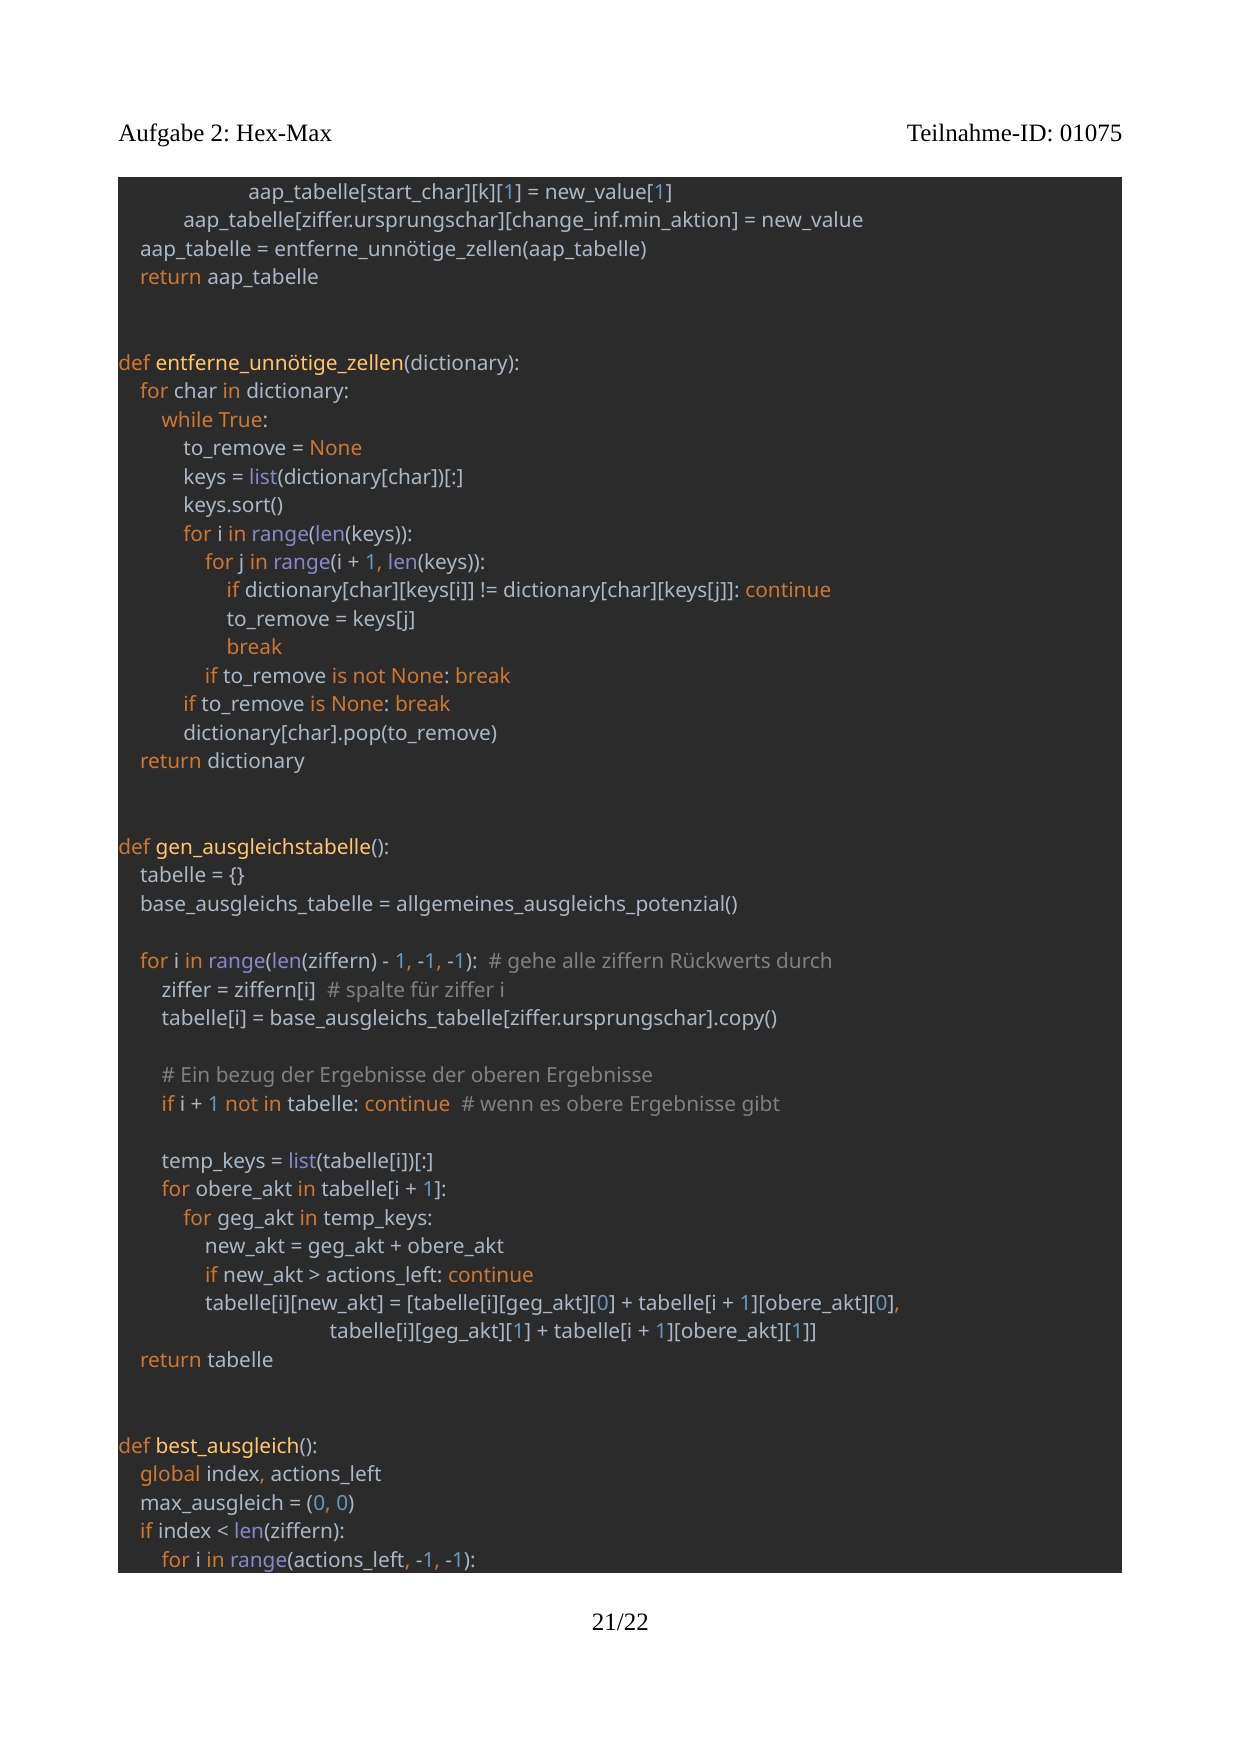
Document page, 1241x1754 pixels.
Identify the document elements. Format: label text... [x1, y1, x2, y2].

text aap_tabelle[start_char][k][1] = new_value[1] aap_tabelle[ziffer.ursprungschar][change_inf.min_aktion] = new_value aap_tabelle = entferne_unnötige_zellen(aap_tabelle) return aap_tabelle def entferne_unnötige_zellen(dictionary): for char in dictionary: while True: to_remove = None keys = list(dictionary[char])[:] keys.sort() for i in range(len(keys)): for j in range(i + 1, len(keys)): if dictionary[char][keys[i]] != dictionary[char][keys[j]]: continue to_remove = keys[j] break if to_remove is not None: break if to_remove is None: break dictionary[char].pop(to_remove) return dictionary def gen_ausgleichstabelle(): tabelle = {} base_ausgleichs_tabelle = allgemeines_ausgleichs_potenzial() for i in range(len(ziffern) - 1, -1, -1): # gehe alle ziffern Rückwerts durch ziffer = ziffern[i] # spalte für ziffer i tabelle[i] = base_ausgleichs_tabelle[ziffer.ursprungschar].copy() # Ein bezug der Ergebnisse der oberen Ergebnisse if i + 1 not in tabelle: continue # wenn es obere Ergebnisse gibt temp_keys = list(tabelle[i])[:] for obere_akt in tabelle[i + 1]: for geg_akt in temp_keys: new_akt = geg_akt + obere_akt if new_akt > actions_left: continue tabelle[i][new_akt] = [tabelle[i][geg_akt][0] + tabelle[i + 1][obere_akt][0], tabelle[i][geg_akt][1] + tabelle[i + 1][obere_akt][1]] return tabelle def best_ausgleich(): global index, actions_left max_ausgleich = (0, 0) if index < len(ziffern): for i in range(actions_left, -1, -1): [118, 177, 1122, 1573]
